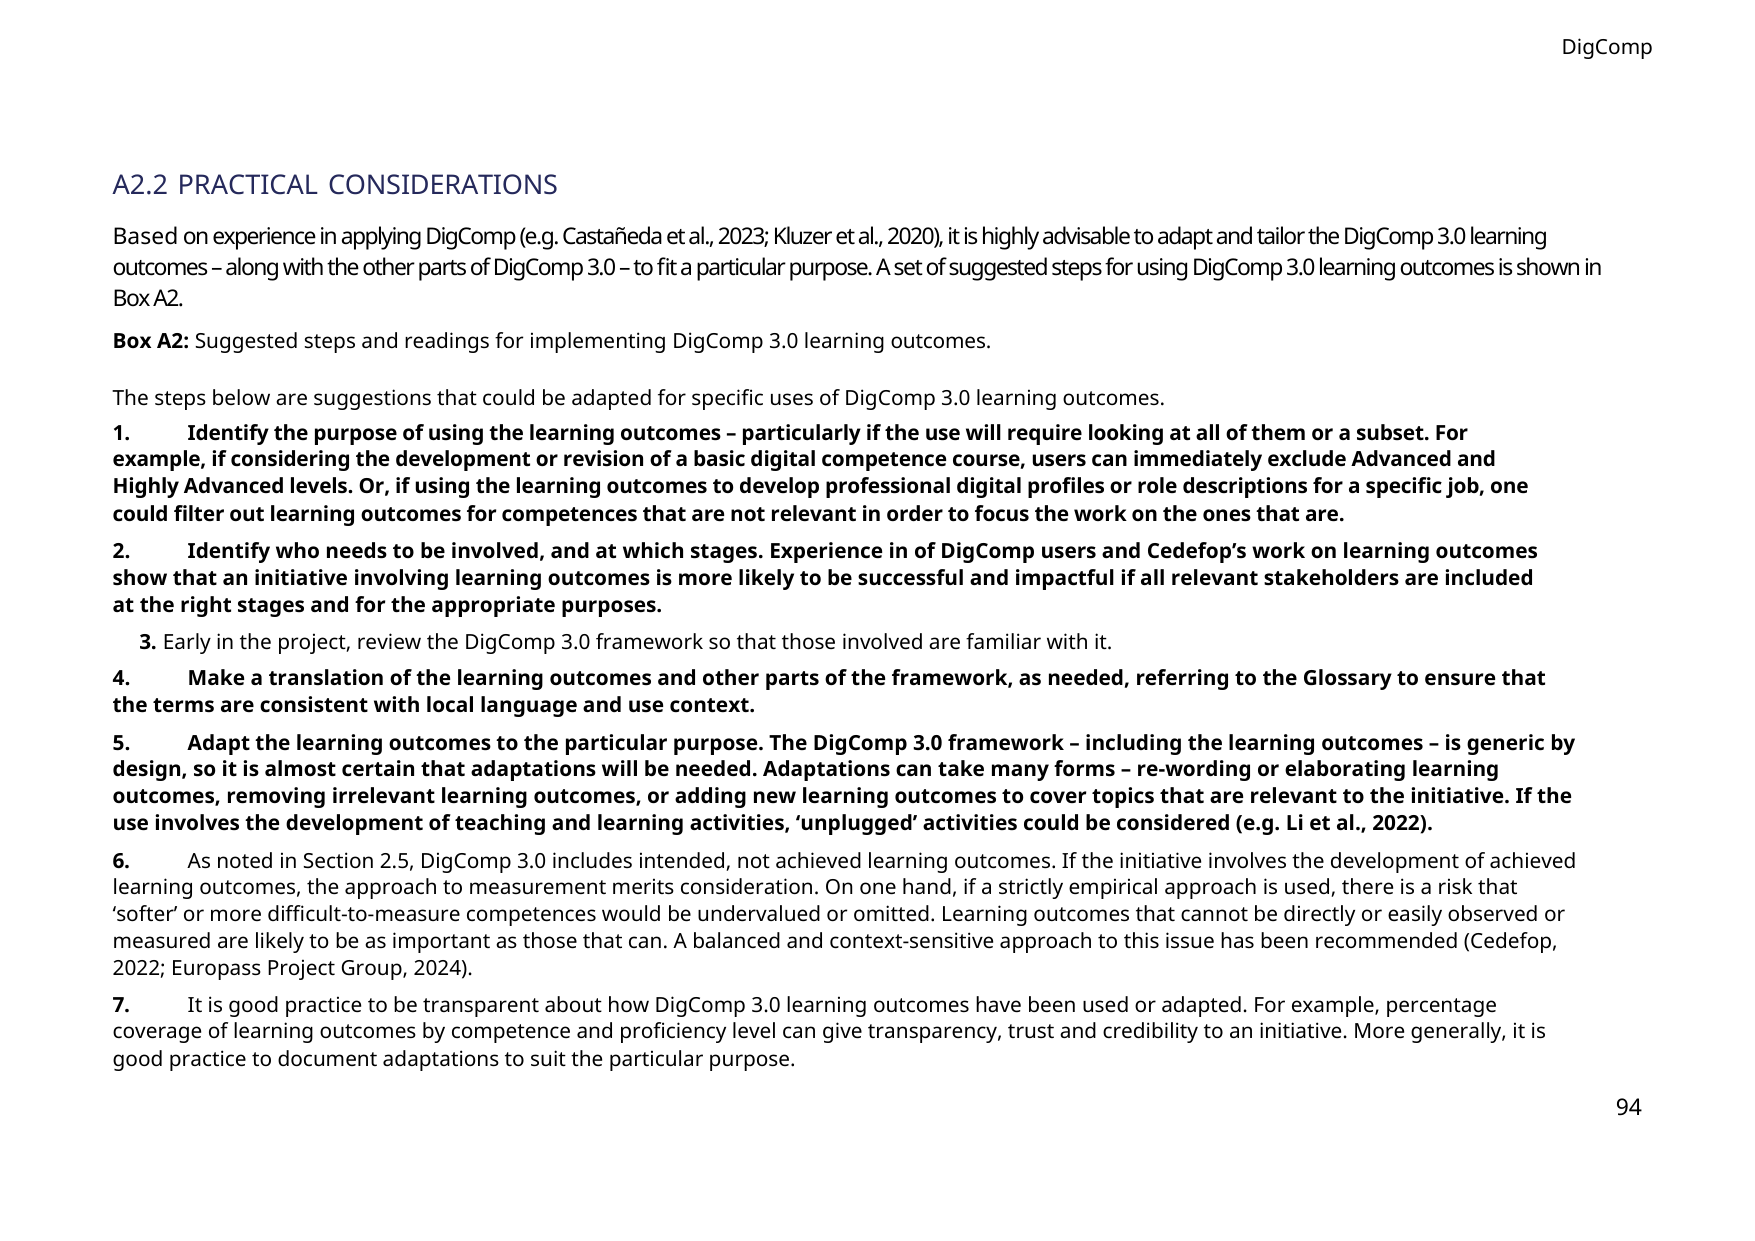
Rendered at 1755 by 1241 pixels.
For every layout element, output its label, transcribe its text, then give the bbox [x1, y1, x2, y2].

list Identify the purpose of using the learning outcomes – particularly if the use will require looking at all of them or a subset. For example, if considering the development or revision of a basic digital competence course, users can immediately exclude Advanced and Highly Advanced levels. Or, if using the learning outcomes to develop professional digital profiles or role descriptions for a specific job, one could filter out learning outcomes for competences that are not relevant in order to focus the work on the ones that are. [112, 419, 1560, 527]
list Make a translation of the learning outcomes and other parts of the framework, as needed, referring to the Glossary to ensure that the terms are consistent with local language and use context. [112, 664, 1577, 718]
list Early in the project, review the DigComp 3.0 framework so that those involved are familiar with it. [139, 627, 1642, 656]
text Box A2: Suggested steps and readings for implementing DigComp 3.0 learning outcomes. [112, 326, 1642, 354]
list It is good practice to be transparent about how DigComp 3.0 learning outcomes have been used or adapted. For example, percentage coverage of learning outcomes by competence and proficiency level can give transparency, trust and credibility to an initiative. More generally, it is good practice to document adaptations to suit the particular purpose. [112, 991, 1558, 1072]
text Based on experience in applying DigComp (e.g. Castañeda et al., 2023; Kluzer et al., 2020), it is highly advisable to adapt and tailor the DigComp 3.0 learning outcomes – along with the other parts of DigComp 3.0 – to fit a particular purpose. A set of suggested steps for using DigComp 3.0 learning outcomes is shown in Box A2. [112, 219, 1604, 313]
list Identify who needs to be involved, and at which stages. Experience in of DigComp users and Cedefop’s work on learning outcomes show that an initiative involving learning outcomes is more likely to be successful and impactful if all relevant stakeholders are included at the right stages and for the appropriate purposes. [112, 537, 1540, 618]
text The steps below are suggestions that could be adapted for specific uses of DigComp 3.0 learning outcomes. [112, 383, 1642, 411]
subtitle A2.2 PRACTICAL CONSIDERATIONS [112, 166, 1642, 202]
list As noted in Section 2.5, DigComp 3.0 includes intended, not achieved learning outcomes. If the initiative involves the development of achieved learning outcomes, the approach to measurement merits consideration. On one hand, if a strictly empirical approach is used, there is a risk that ‘softer’ or more difficult-to-measure competences would be undervalued or omitted. Learning outcomes that cannot be directly or easily observed or measured are likely to be as important as those that can. A balanced and context-sensitive approach to this issue has been recommended (Cedefop, 2022; Europass Project Group, 2024). [112, 847, 1583, 982]
list Adapt the learning outcomes to the particular purpose. The DigComp 3.0 framework – including the learning outcomes – is generic by design, so it is almost certain that adaptations will be needed. Adaptations can take many forms – re-wording or elaborating learning outcomes, removing irrelevant learning outcomes, or adding new learning outcomes to cover topics that are relevant to the initiative. If the use involves the development of teaching and learning activities, ‘unplugged’ activities could be considered (e.g. Li et al., 2022). [112, 728, 1581, 837]
